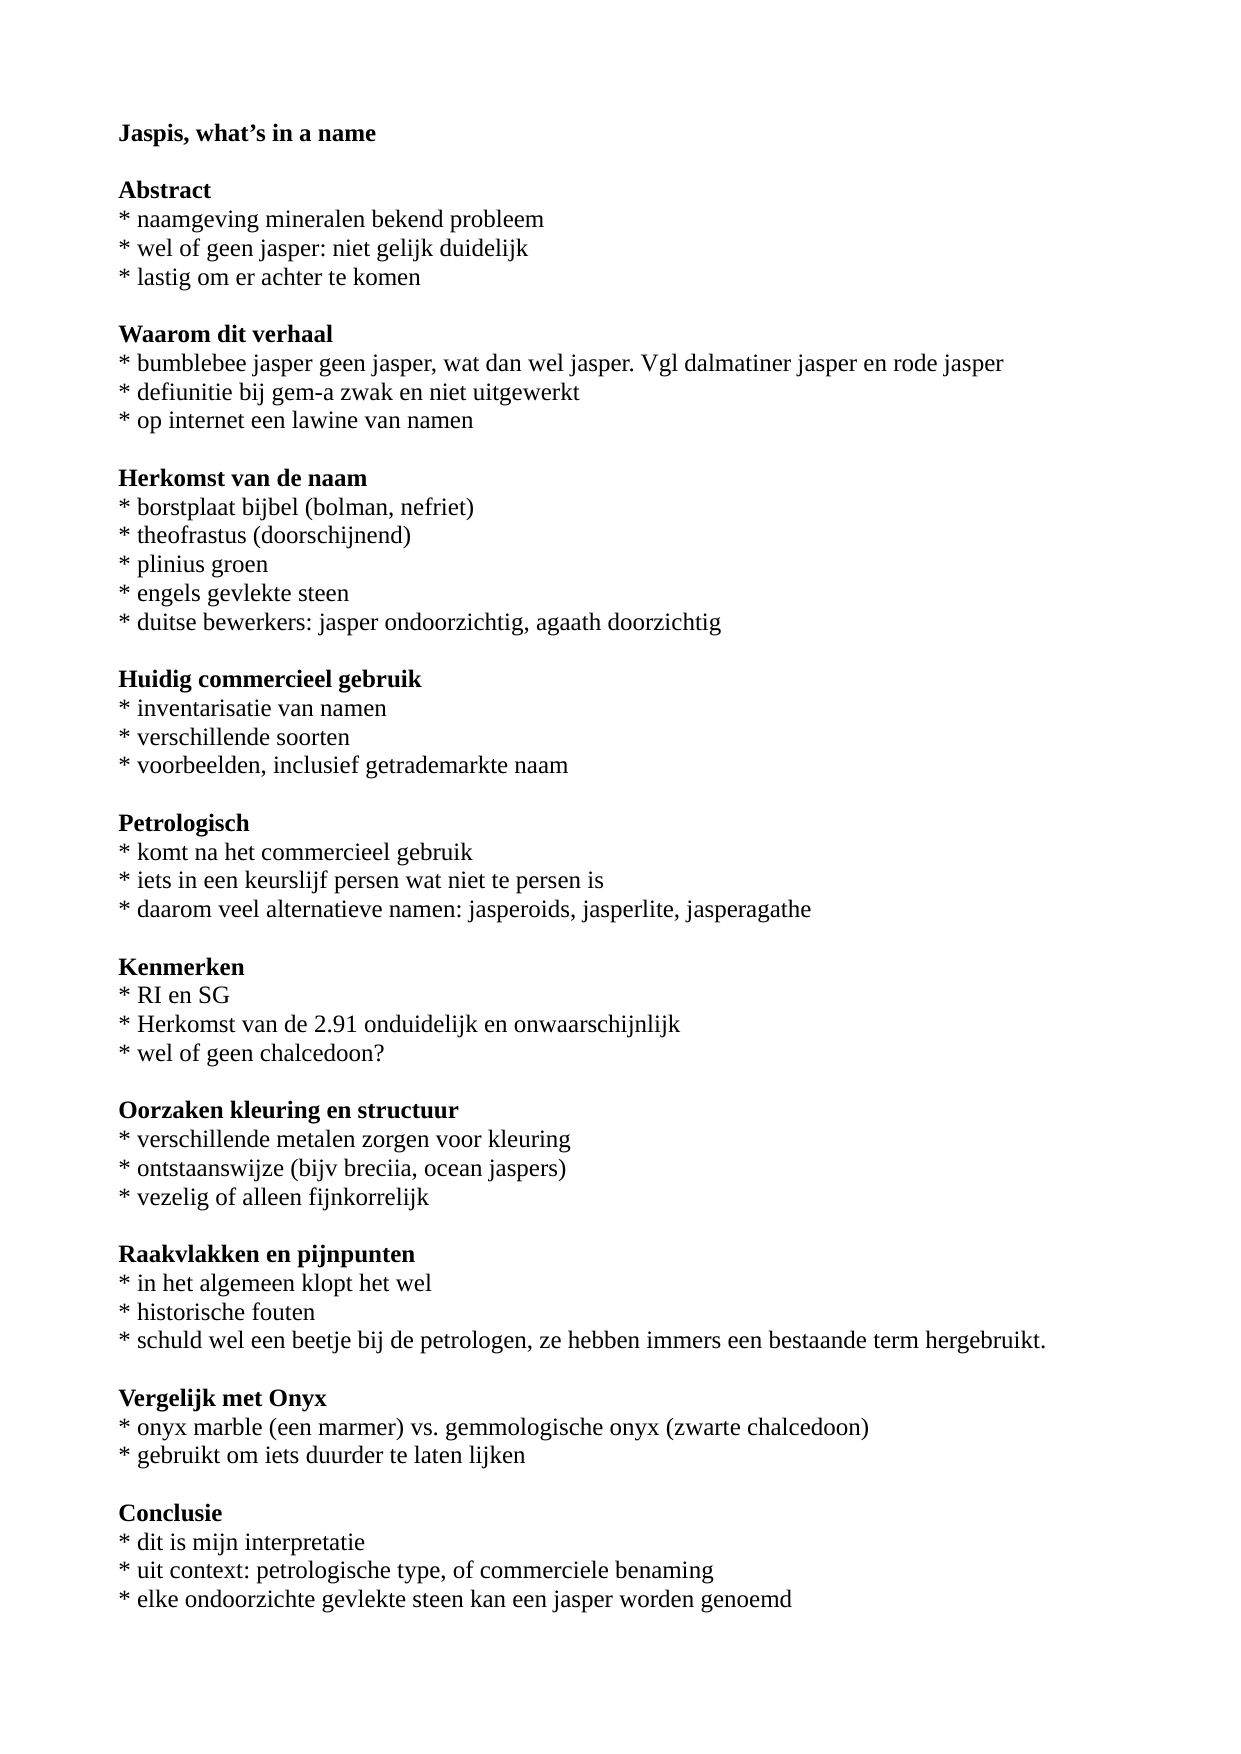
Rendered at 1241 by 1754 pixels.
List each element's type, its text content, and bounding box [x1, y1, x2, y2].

text * voorbeelden, inclusief getrademarkte naam [118, 751, 1122, 779]
text * Herkomst van de 2.91 onduidelijk en onwaarschijnlijk [118, 1009, 1122, 1038]
text Waarom dit verhaal [118, 319, 1122, 348]
text Conclusie [118, 1498, 1122, 1527]
text * onyx marble (een marmer) vs. gemmologische onyx (zwarte chalcedoon) [118, 1412, 1122, 1441]
text Vergelijk met Onyx [118, 1383, 1122, 1412]
text * gebruikt om iets duurder te laten lijken [118, 1441, 1122, 1469]
text * historische fouten [118, 1297, 1122, 1326]
text * defiunitie bij gem-a zwak en niet uitgewerkt [118, 377, 1122, 406]
text * ontstaanswijze (bijv breciia, ocean jaspers) [118, 1153, 1122, 1182]
text Jaspis, what’s in a name [118, 118, 1122, 147]
text * lastig om er achter te komen [118, 262, 1122, 291]
text * wel of geen chalcedoon? [118, 1038, 1122, 1067]
text * theofrastus (doorschijnend) [118, 521, 1122, 549]
text * daarom veel alternatieve namen: jasperoids, jasperlite, jasperagathe [118, 894, 1122, 923]
text * komt na het commercieel gebruik [118, 837, 1122, 866]
text Huidig commercieel gebruik [118, 664, 1122, 693]
text * inventarisatie van namen [118, 693, 1122, 722]
text * duitse bewerkers: jasper ondoorzichtig, agaath doorzichtig [118, 607, 1122, 636]
text * wel of geen jasper: niet gelijk duidelijk [118, 233, 1122, 262]
text * plinius groen [118, 549, 1122, 578]
text * naamgeving mineralen bekend probleem [118, 204, 1122, 233]
text Raakvlakken en pijnpunten [118, 1239, 1122, 1268]
text Kenmerken [118, 952, 1122, 981]
text * borstplaat bijbel (bolman, nefriet) [118, 492, 1122, 521]
text Herkomst van de naam [118, 463, 1122, 492]
text * schuld wel een beetje bij de petrologen, ze hebben immers een bestaande term hergebruikt. [118, 1326, 1122, 1354]
text Abstract [118, 176, 1122, 204]
text * in het algemeen klopt het wel [118, 1268, 1122, 1297]
text * uit context: petrologische type, of commerciele benaming [118, 1556, 1122, 1584]
text * elke ondoorzichte gevlekte steen kan een jasper worden genoemd [118, 1584, 1122, 1613]
text * verschillende soorten [118, 722, 1122, 751]
text * engels gevlekte steen [118, 578, 1122, 607]
text Petrologisch [118, 808, 1122, 837]
text * iets in een keurslijf persen wat niet te persen is [118, 866, 1122, 894]
text * vezelig of alleen fijnkorrelijk [118, 1182, 1122, 1211]
text * RI en SG [118, 981, 1122, 1009]
text * verschillende metalen zorgen voor kleuring [118, 1124, 1122, 1153]
text * op internet een lawine van namen [118, 406, 1122, 434]
text * dit is mijn interpretatie [118, 1527, 1122, 1556]
text Oorzaken kleuring en structuur [118, 1096, 1122, 1124]
text * bumblebee jasper geen jasper, wat dan wel jasper. Vgl dalmatiner jasper en rode jasper [118, 348, 1122, 377]
